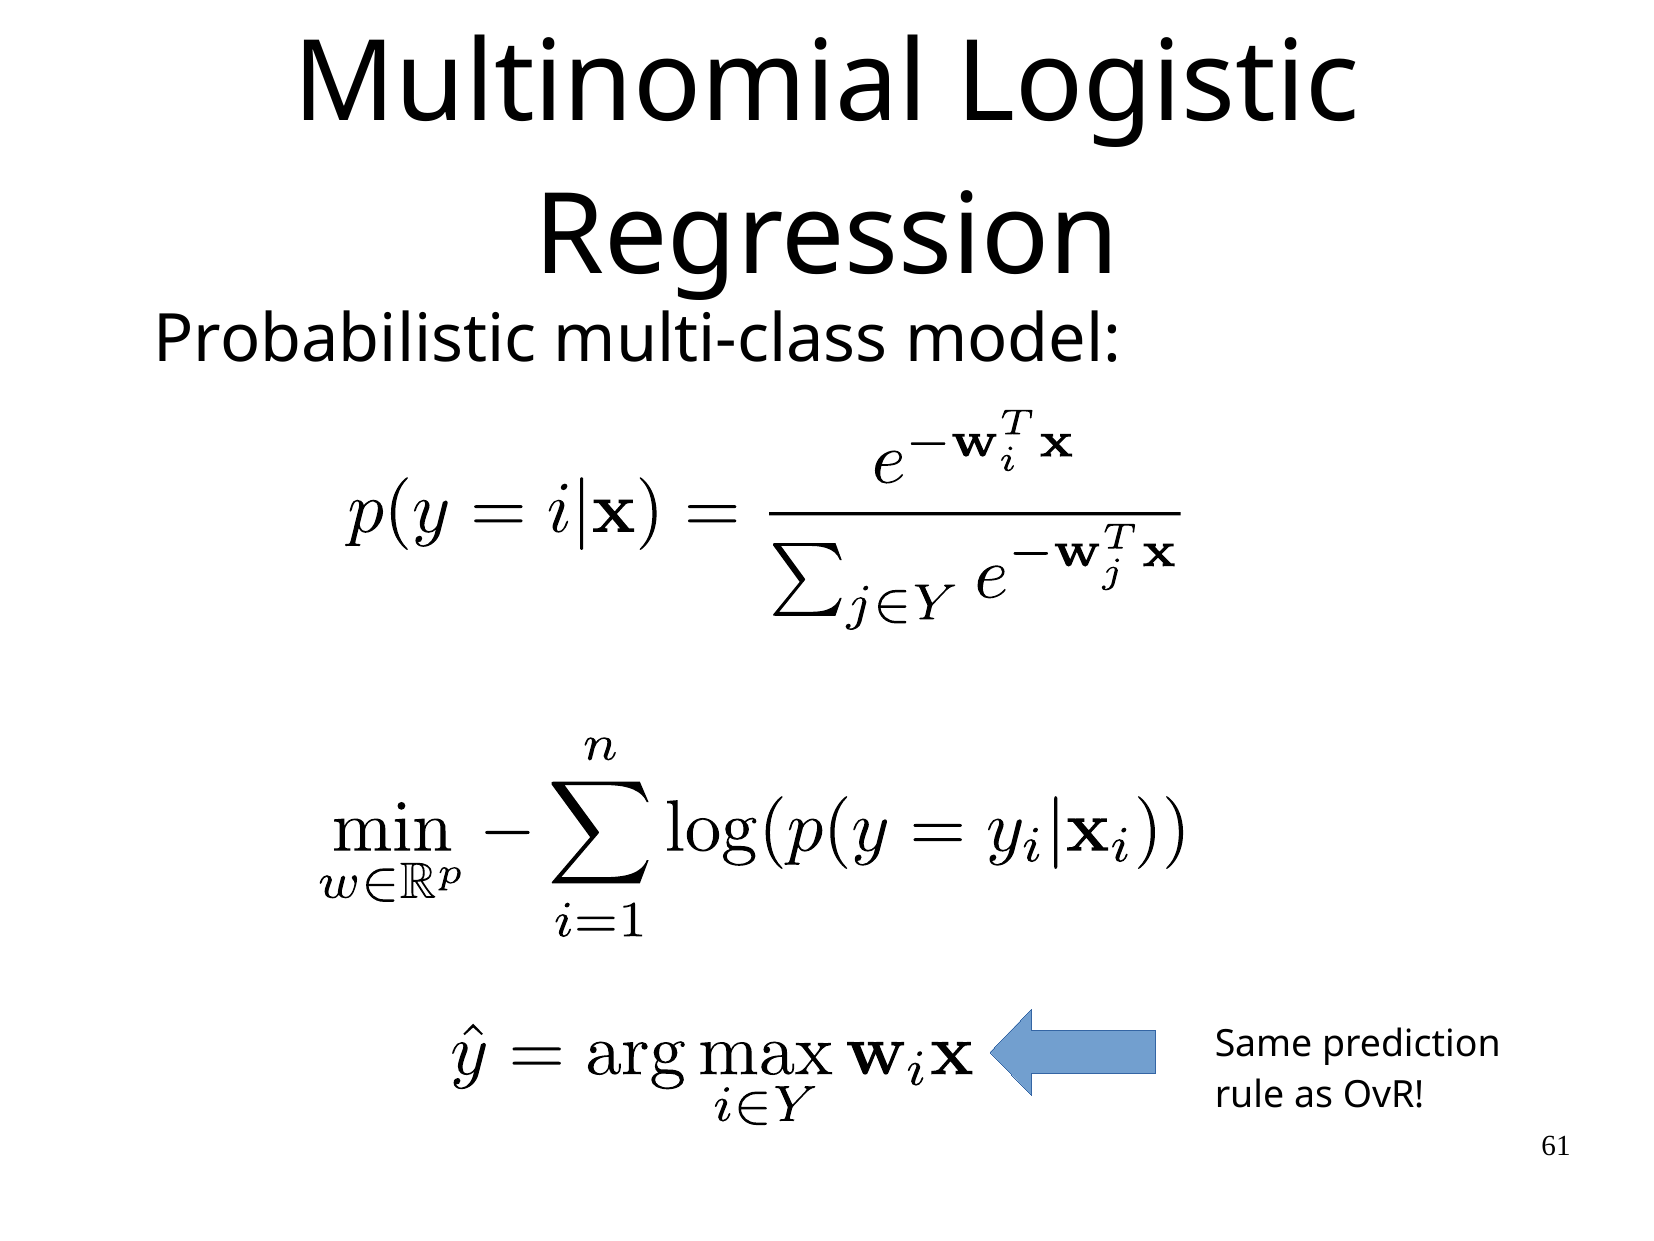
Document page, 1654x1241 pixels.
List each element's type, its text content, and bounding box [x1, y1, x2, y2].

text_box Same prediction rule as OvR! [1200, 1009, 1546, 1100]
text_box [990, 1009, 1156, 1096]
text_box [450, 1023, 974, 1126]
text_box [317, 737, 1191, 938]
title Multinomial Logistic Regression [82, 49, 1571, 257]
text_box [345, 409, 1181, 631]
list Probabilistic multi-class model: [82, 290, 1571, 1010]
